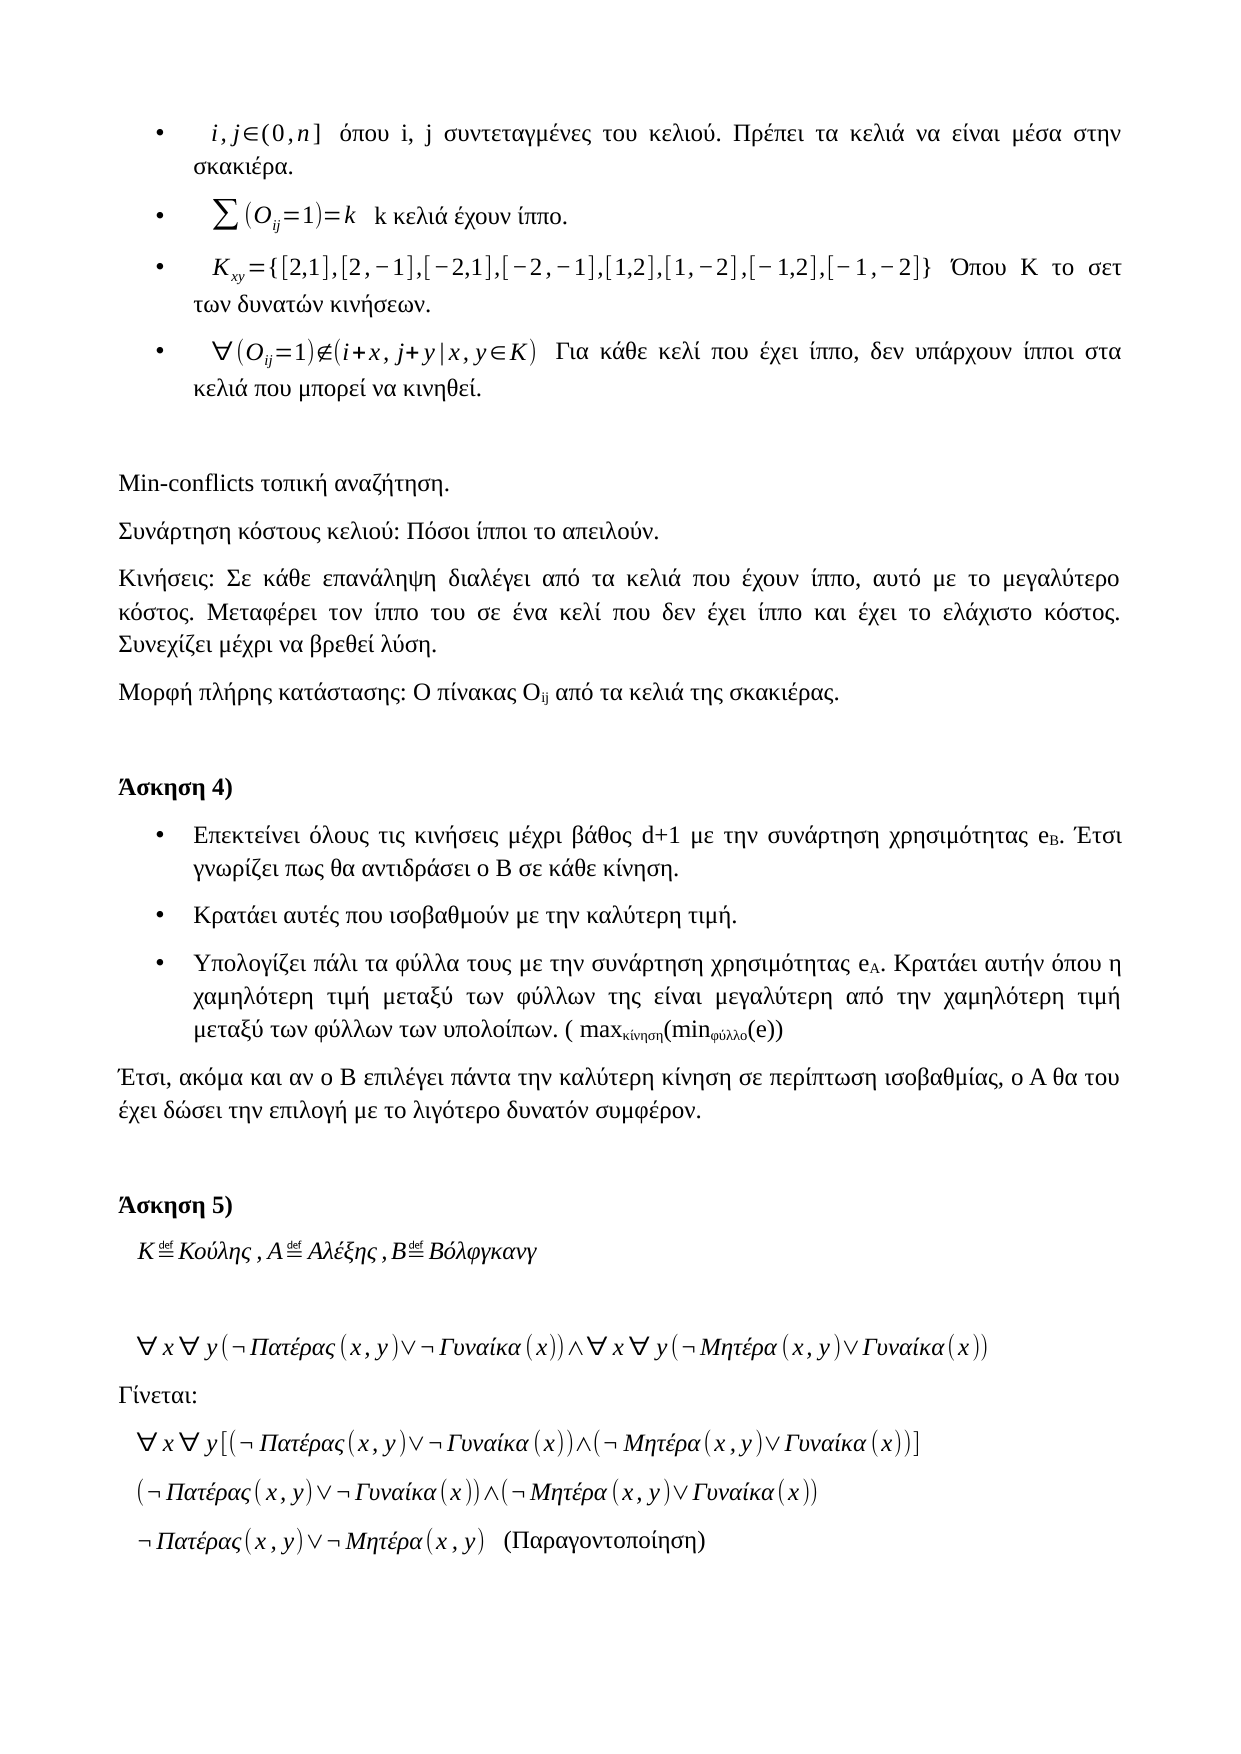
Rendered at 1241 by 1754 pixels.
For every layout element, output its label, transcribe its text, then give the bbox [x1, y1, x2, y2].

text Συνάρτηση κόστους κελιού: Πόσοι ίπποι το απειλούν. [118, 516, 1122, 545]
text Γίνεται: [118, 1381, 1122, 1409]
list Κρατάει αυτές που ισοβαθμούν με την καλύτερη τιμή. [156, 901, 1122, 929]
text Έτσι, ακόμα και αν ο Β επιλέγει πάντα την καλύτερη κίνηση σε περίπτωση ισοβαθμίας, ο Α θα του έχει δώσει την επιλογή με το λιγότερο δυνατόν συμφέρον. [118, 1062, 1122, 1124]
list Επεκτείνει όλους τις κινήσεις μέχρι βάθος d+1 με την συνάρτηση χρησιμότητας eΒ. Έτσι γνωρίζει πως θα αντιδράσει ο Β σε κάθε κίνηση. [156, 820, 1122, 882]
list Όπου Κ το σετ των δυνατών κινήσεων. [156, 252, 1122, 318]
text Άσκηση 4) [118, 772, 1122, 801]
text (Παραγοντοποίηση) [118, 1526, 1122, 1556]
list Υπολογίζει πάλι τα φύλλα τους με την συνάρτηση χρησιμότητας eΑ. Κρατάει αυτήν όπου η χαμηλότερη τιμή μεταξύ των φύλλων της είναι μεγαλύτερη από την χαμηλότερη τιμή μεταξύ των φύλλων των υπολοίπων. ( maxκίνηση(minφύλλο(e)) [156, 948, 1122, 1043]
text Min-conflicts τοπική αναζήτηση. [118, 468, 1122, 497]
list k κελιά έχουν ίππο. [156, 199, 1122, 233]
text Μορφή πλήρης κατάστασης: Ο πίνακας Οij από τα κελιά της σκακιέρας. [118, 677, 1122, 706]
list όπου i, j συντεταγμένες του κελιού. Πρέπει τα κελιά να είναι μέσα στην σκακιέρα. [156, 118, 1122, 180]
text Κινήσεις: Σε κάθε επανάληψη διαλέγει από τα κελιά που έχουν ίππο, αυτό με το μεγαλύτερο κόστος. Μεταφέρει τον ίππο του σε ένα κελί που δεν έχει ίππο και έχει το ελάχιστο κόστος. Συνεχίζει μέχρι να βρεθεί λύση. [118, 563, 1122, 658]
list Για κάθε κελί που έχει ίππο, δεν υπάρχουν ίπποι στα κελιά που μπορεί να κινηθεί. [156, 336, 1122, 402]
text Άσκηση 5) [118, 1190, 1122, 1219]
